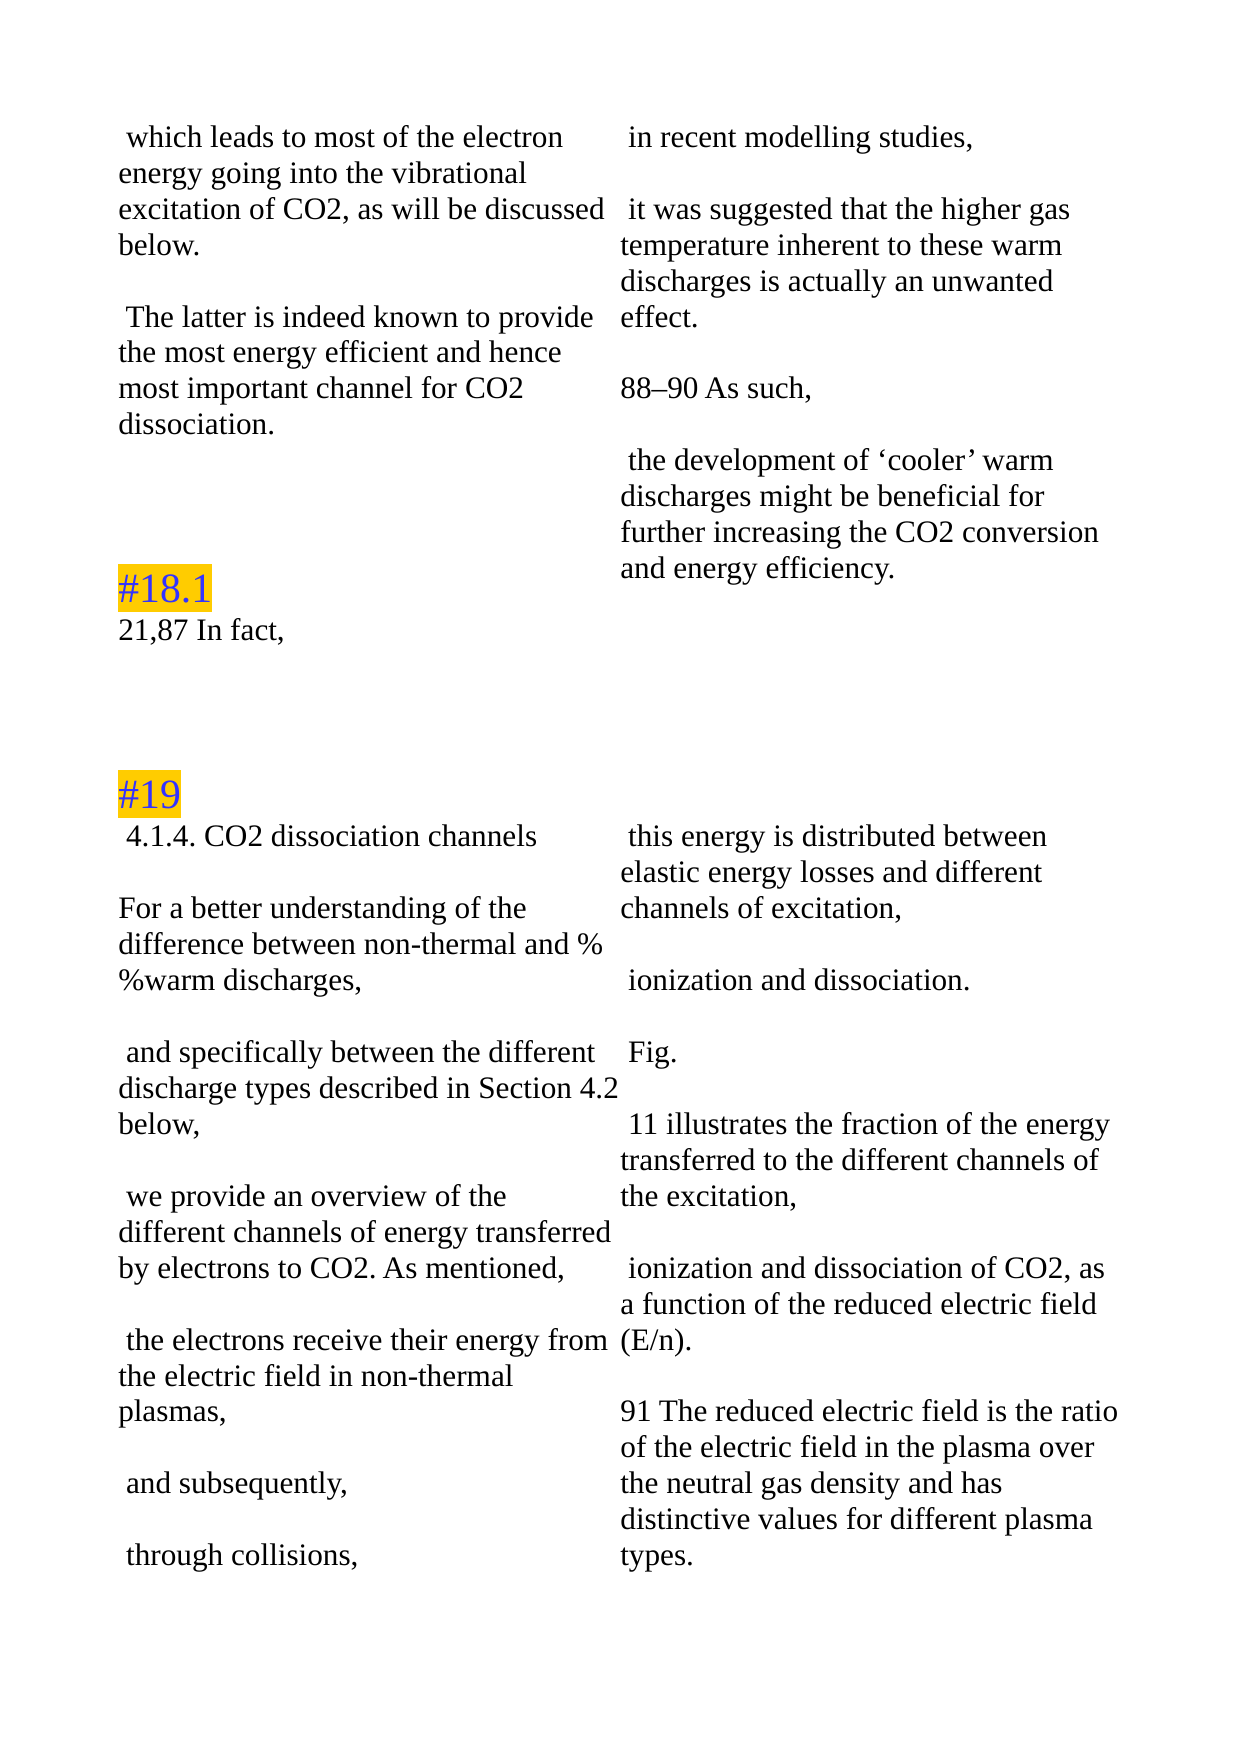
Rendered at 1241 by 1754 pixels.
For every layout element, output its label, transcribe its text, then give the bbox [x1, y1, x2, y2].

text through collisions, [118, 1536, 620, 1572]
text we provide an overview of the different channels of energy transferred by electrons to CO2. As mentioned, [118, 1177, 620, 1285]
text the electrons receive their energy from the electric field in non-thermal plasmas, [118, 1321, 620, 1429]
text 91 The reduced electric field is the ratio of the electric field in the plasma over the neutral gas density and has distinctive values for different plasma types. [620, 1393, 1122, 1572]
text #18.1 [118, 564, 620, 612]
text #19 [118, 770, 1122, 818]
text it was suggested that the higher gas temperature inherent to these warm discharges is actually an unwanted effect. [620, 190, 1122, 334]
text which leads to most of the electron energy going into the vibrational excitation of CO2, as will be discussed below. [118, 118, 620, 262]
text The latter is indeed known to provide the most energy efficient and hence most important channel for CO2 dissociation. [118, 298, 620, 442]
text For a better understanding of the difference between non-thermal and %%warm discharges, [118, 889, 620, 997]
text Fig. [620, 1033, 1122, 1069]
text 88–90 As such, [620, 370, 1122, 406]
text 4.1.4. CO2 dissociation channels [118, 818, 620, 854]
text 21,87 In fact, [118, 612, 620, 648]
text in recent modelling studies, [620, 118, 1122, 154]
text ionization and dissociation of CO2, as a function of the reduced electric field (E/n). [620, 1249, 1122, 1357]
text 11 illustrates the fraction of the energy transferred to the different channels of the excitation, [620, 1105, 1122, 1213]
text and subsequently, [118, 1464, 620, 1501]
text the development of ‘cooler’ warm discharges might be beneficial for further increasing the CO2 conversion and energy efficiency. [620, 442, 1122, 585]
text and specifically between the different discharge types described in Section 4.2 below, [118, 1033, 620, 1141]
text ionization and dissociation. [620, 961, 1122, 997]
text this energy is distributed between elastic energy losses and different channels of excitation, [620, 818, 1122, 926]
